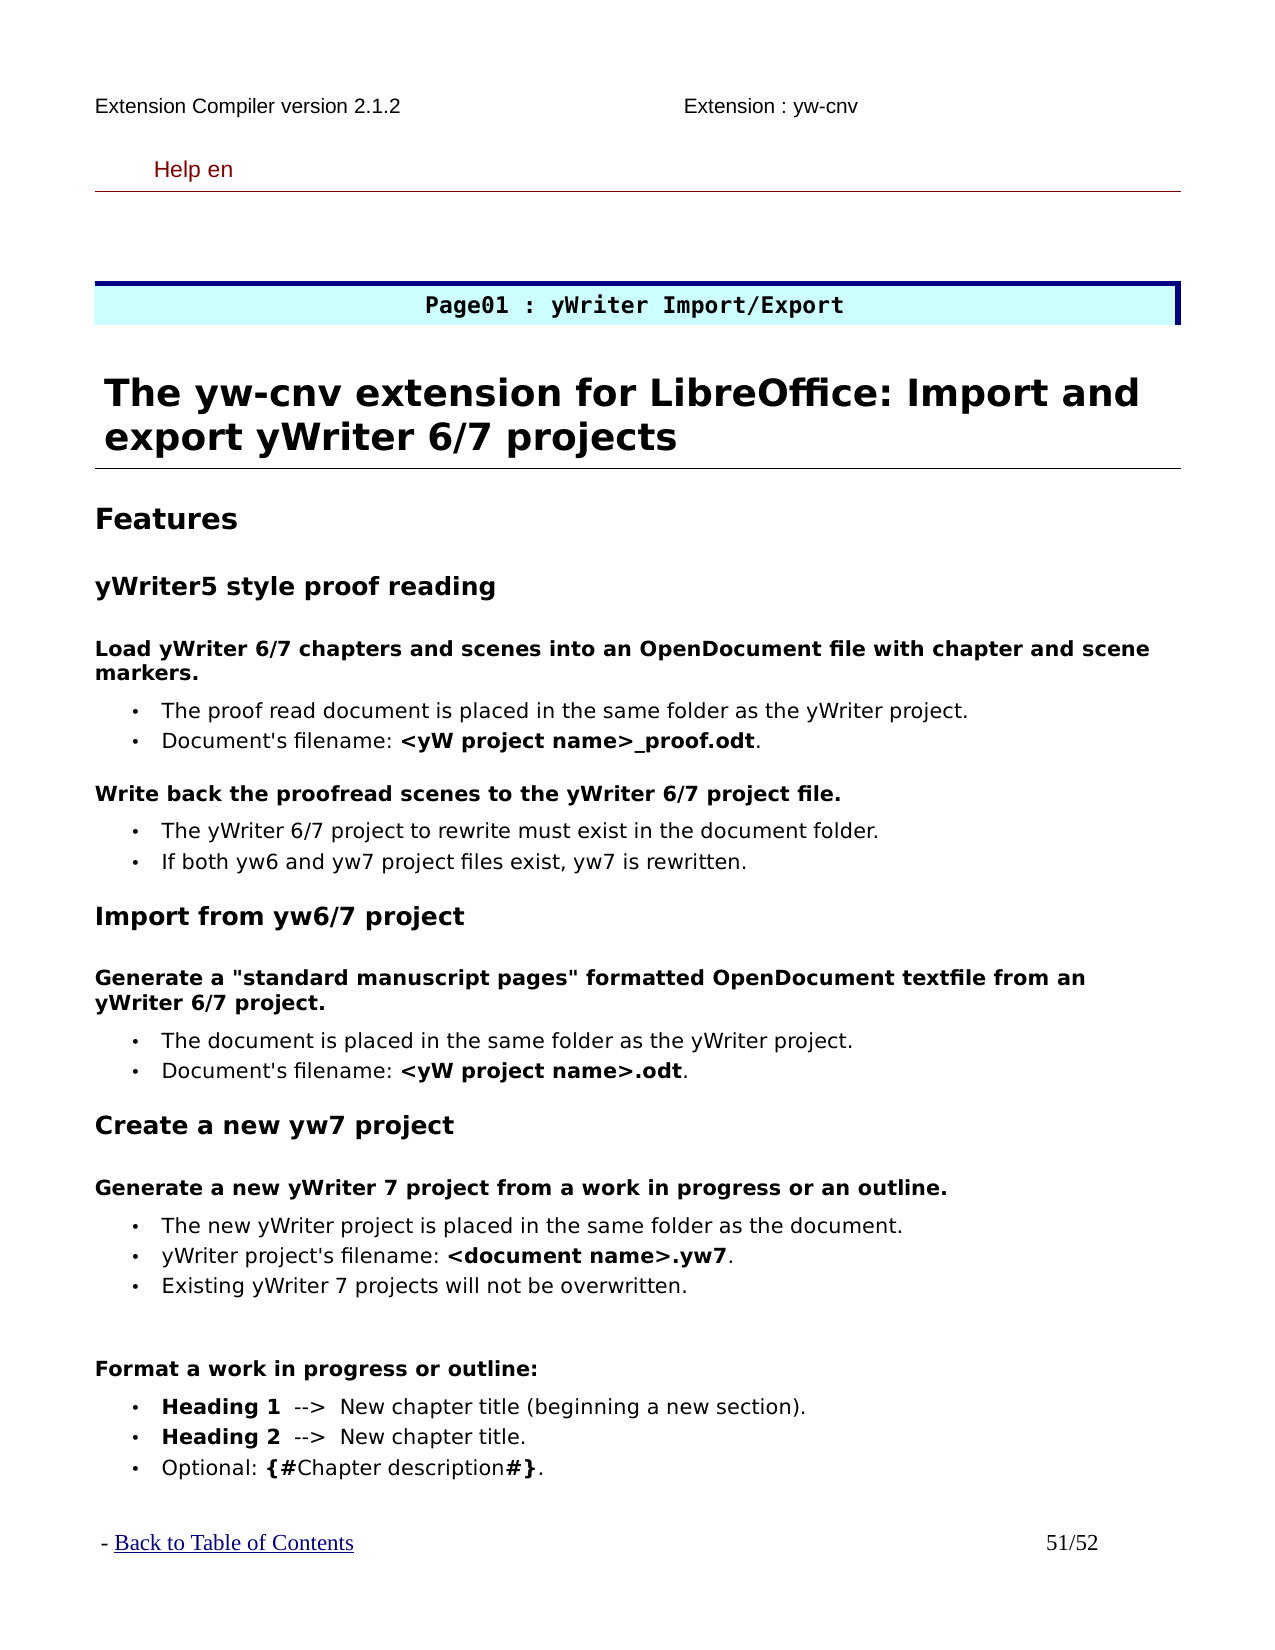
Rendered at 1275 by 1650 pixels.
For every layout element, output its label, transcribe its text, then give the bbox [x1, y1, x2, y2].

text Help en [94, 147, 1181, 192]
list Existing yWriter 7 projects will not be overwritten. [132, 1274, 1181, 1299]
list Heading 2 --> New chapter title. [132, 1425, 1181, 1450]
text Format a work in progress or outline: [94, 1357, 1181, 1381]
list The proof read document is placed in the same folder as the yWriter project. [132, 699, 1181, 723]
text Create a new yw7 project [94, 1111, 1181, 1140]
list The document is placed in the same folder as the yWriter project. [132, 1029, 1181, 1053]
text Write back the proofread scenes to the yWriter 6/7 project file. [94, 781, 1181, 806]
list Document's filename: <yW project name>.odt. [132, 1059, 1181, 1084]
text Load yWriter 6/7 chapters and scenes into an OpenDocument file with chapter and scene markers. [94, 636, 1181, 685]
list Document's filename: <yW project name>_proof.odt. [132, 729, 1181, 754]
list The new yWriter project is placed in the same folder as the document. [132, 1214, 1181, 1238]
text Import from yw6/7 project [94, 902, 1181, 931]
text Page01 : yWriter Import/Export [94, 282, 1175, 325]
list Heading 1 --> New chapter title (beginning a new section). [132, 1395, 1181, 1419]
text Generate a "standard manuscript pages" formatted OpenDocument textfile from an yWriter 6/7 project. [94, 966, 1181, 1015]
text The yw-cnv extension for LibreOffice: Import and export yWriter 6/7 projects [94, 361, 1181, 468]
list If both yw6 and yw7 project files exist, yw7 is rewritten. [132, 850, 1181, 874]
list Optional: {#Chapter description#}. [132, 1456, 1181, 1480]
list yWriter project's filename: <document name>.yw7. [132, 1244, 1181, 1268]
text yWriter5 style proof reading [94, 572, 1181, 601]
text Features [94, 503, 1181, 537]
text Generate a new yWriter 7 project from a work in progress or an outline. [94, 1176, 1181, 1200]
list The yWriter 6/7 project to rewrite must exist in the document folder. [132, 819, 1181, 844]
